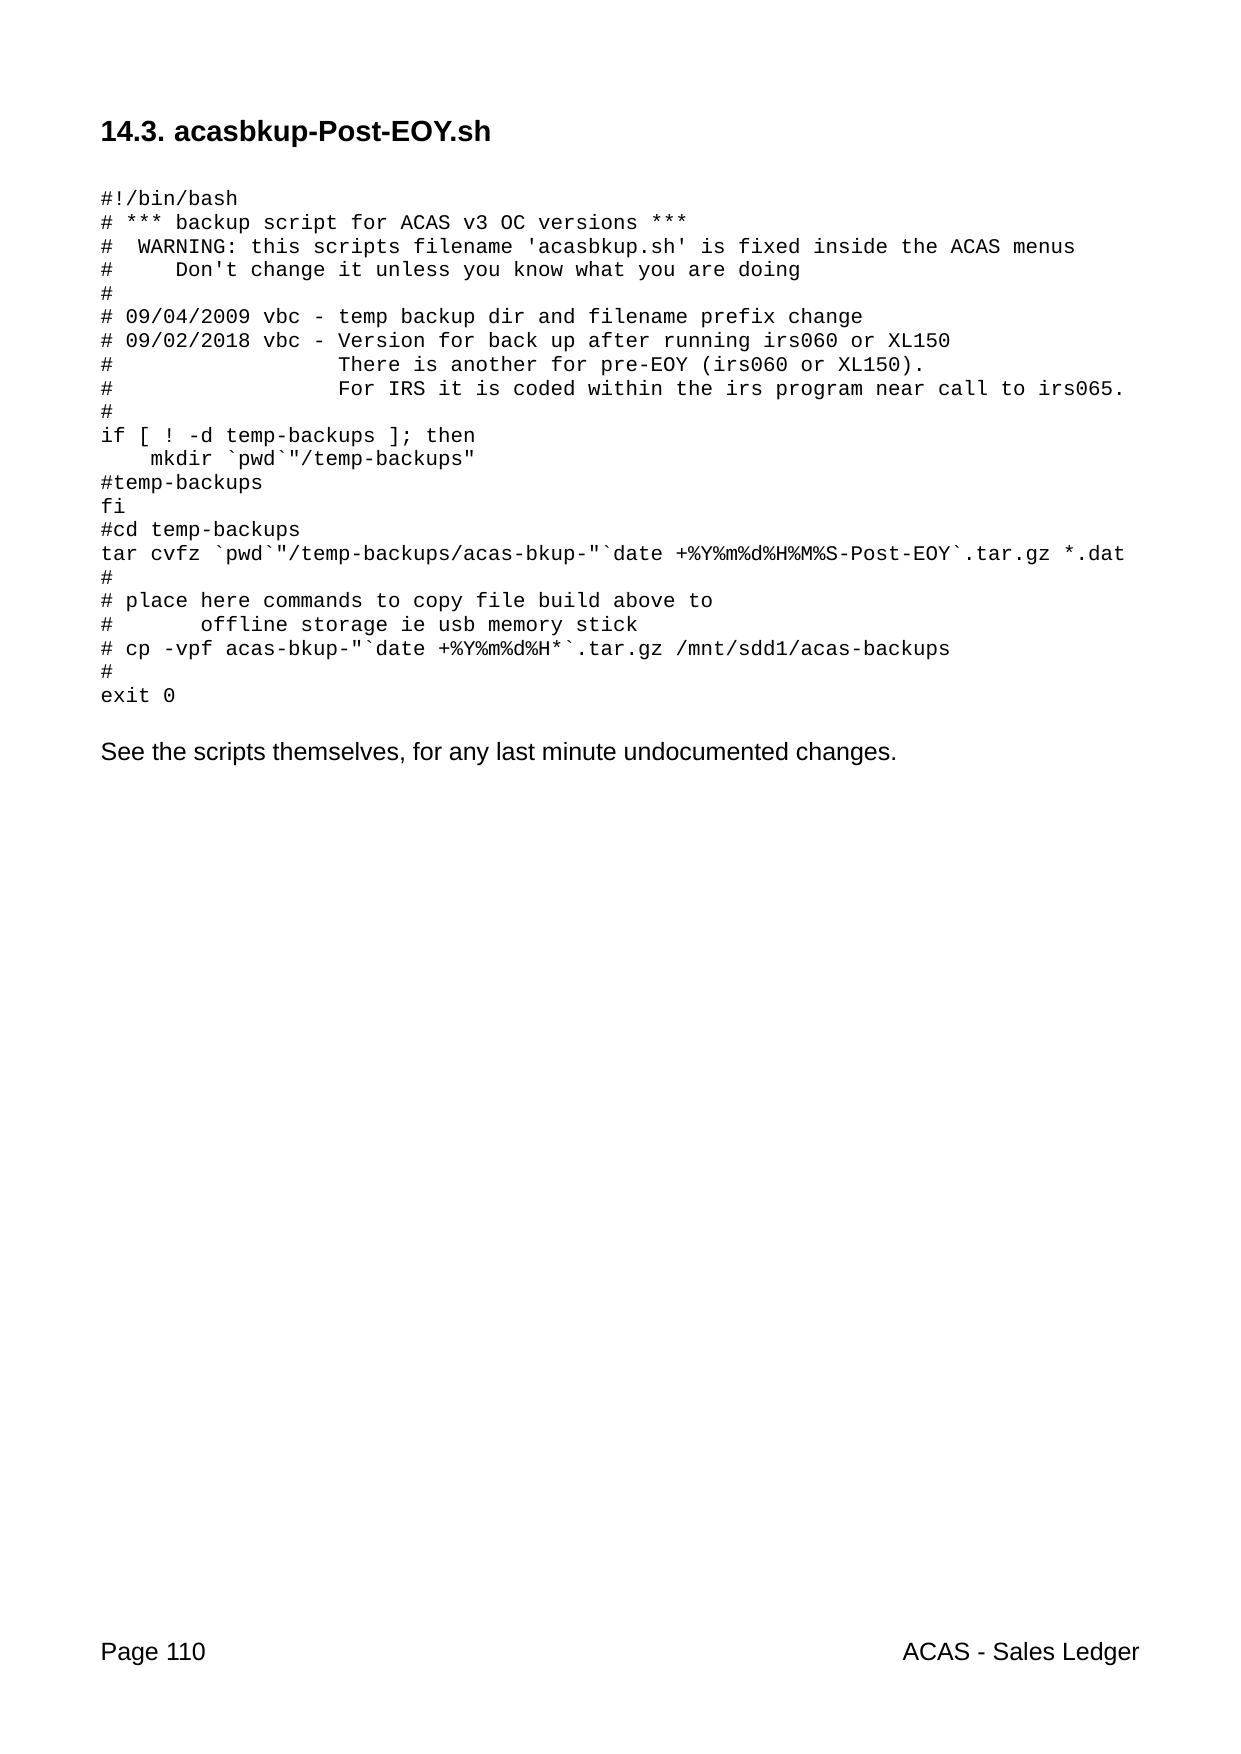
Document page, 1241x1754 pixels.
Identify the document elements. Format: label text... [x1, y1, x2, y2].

text # [100, 567, 1140, 590]
text # WARNING: this scripts filename 'acasbkup.sh' is fixed inside the ACAS menus [100, 236, 1140, 259]
text # [100, 661, 1140, 685]
text mkdir `pwd`"/temp-backups" [100, 448, 1140, 472]
text # 09/02/2018 vbc - Version for back up after running irs060 or XL150 [100, 330, 1140, 354]
text tar cvfz `pwd`"/temp-backups/acas-bkup-"`date +%Y%m%d%H%M%S-Post-EOY`.tar.gz *.dat [100, 543, 1140, 567]
text See the scripts themselves, for any last minute undocumented changes. [100, 737, 1140, 766]
subtitle acasbkup-Post-EOY.sh [100, 113, 1140, 147]
text if [ ! -d temp-backups ]; then [100, 425, 1140, 448]
text # cp -vpf acas-bkup-"`date +%Y%m%d%H*`.tar.gz /mnt/sdd1/acas-backups [100, 638, 1140, 661]
text fi [100, 496, 1140, 519]
text #cd temp-backups [100, 519, 1140, 543]
text # There is another for pre-EOY (irs060 or XL150). [100, 354, 1140, 377]
text # Don't change it unless you know what you are doing [100, 259, 1140, 283]
text exit 0 [100, 685, 1140, 708]
text # place here commands to copy file build above to [100, 590, 1140, 614]
text #!/bin/bash [100, 188, 1140, 212]
text # offline storage ie usb memory stick [100, 614, 1140, 638]
text # [100, 401, 1140, 425]
text # 09/04/2009 vbc - temp backup dir and filename prefix change [100, 307, 1140, 330]
text # For IRS it is coded within the irs program near call to irs065. [100, 377, 1140, 401]
text # [100, 283, 1140, 307]
text # *** backup script for ACAS v3 OC versions *** [100, 212, 1140, 236]
text #temp-backups [100, 472, 1140, 496]
